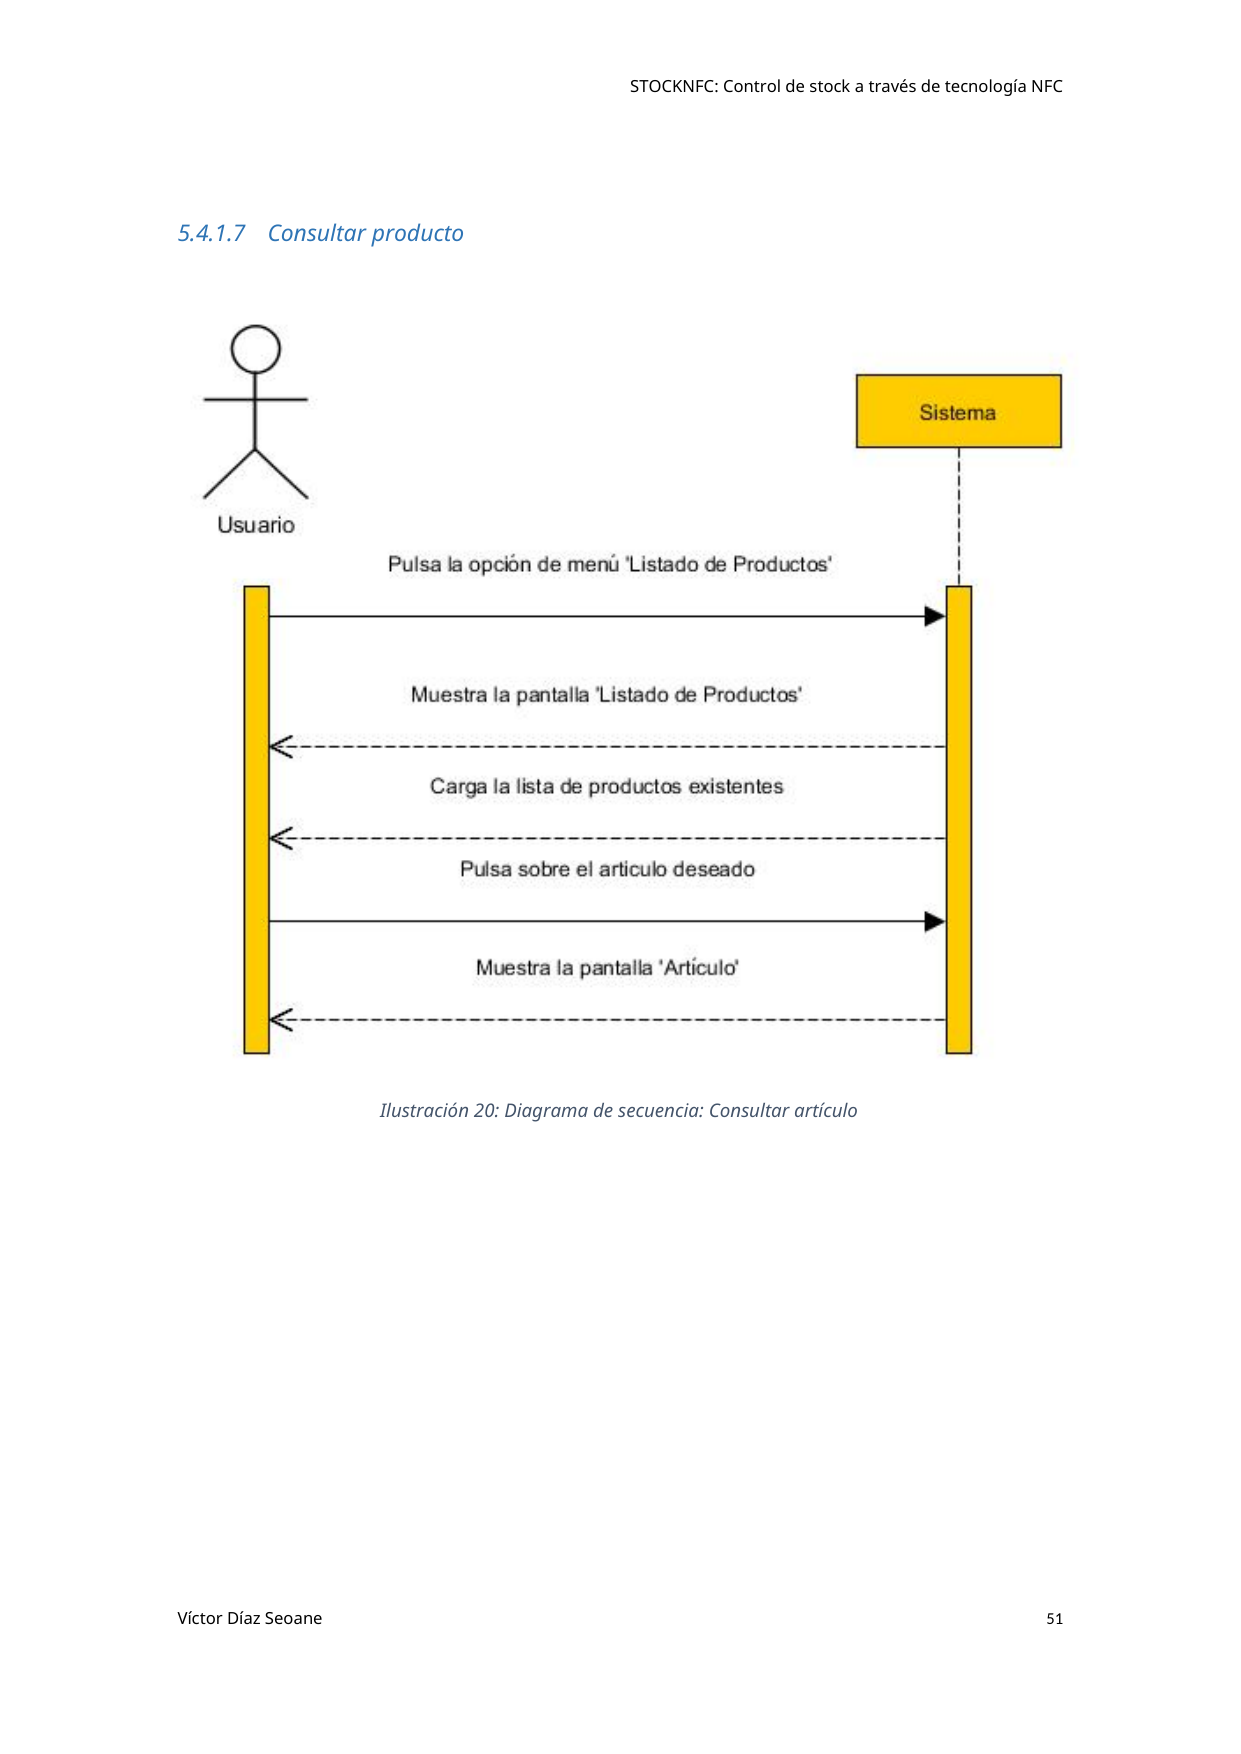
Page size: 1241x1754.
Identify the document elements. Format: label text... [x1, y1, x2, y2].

subtitle Consultar producto [177, 217, 1063, 248]
text Ilustración 20: Diagrama de secuencia: Consultar artículo [177, 1098, 1063, 1123]
